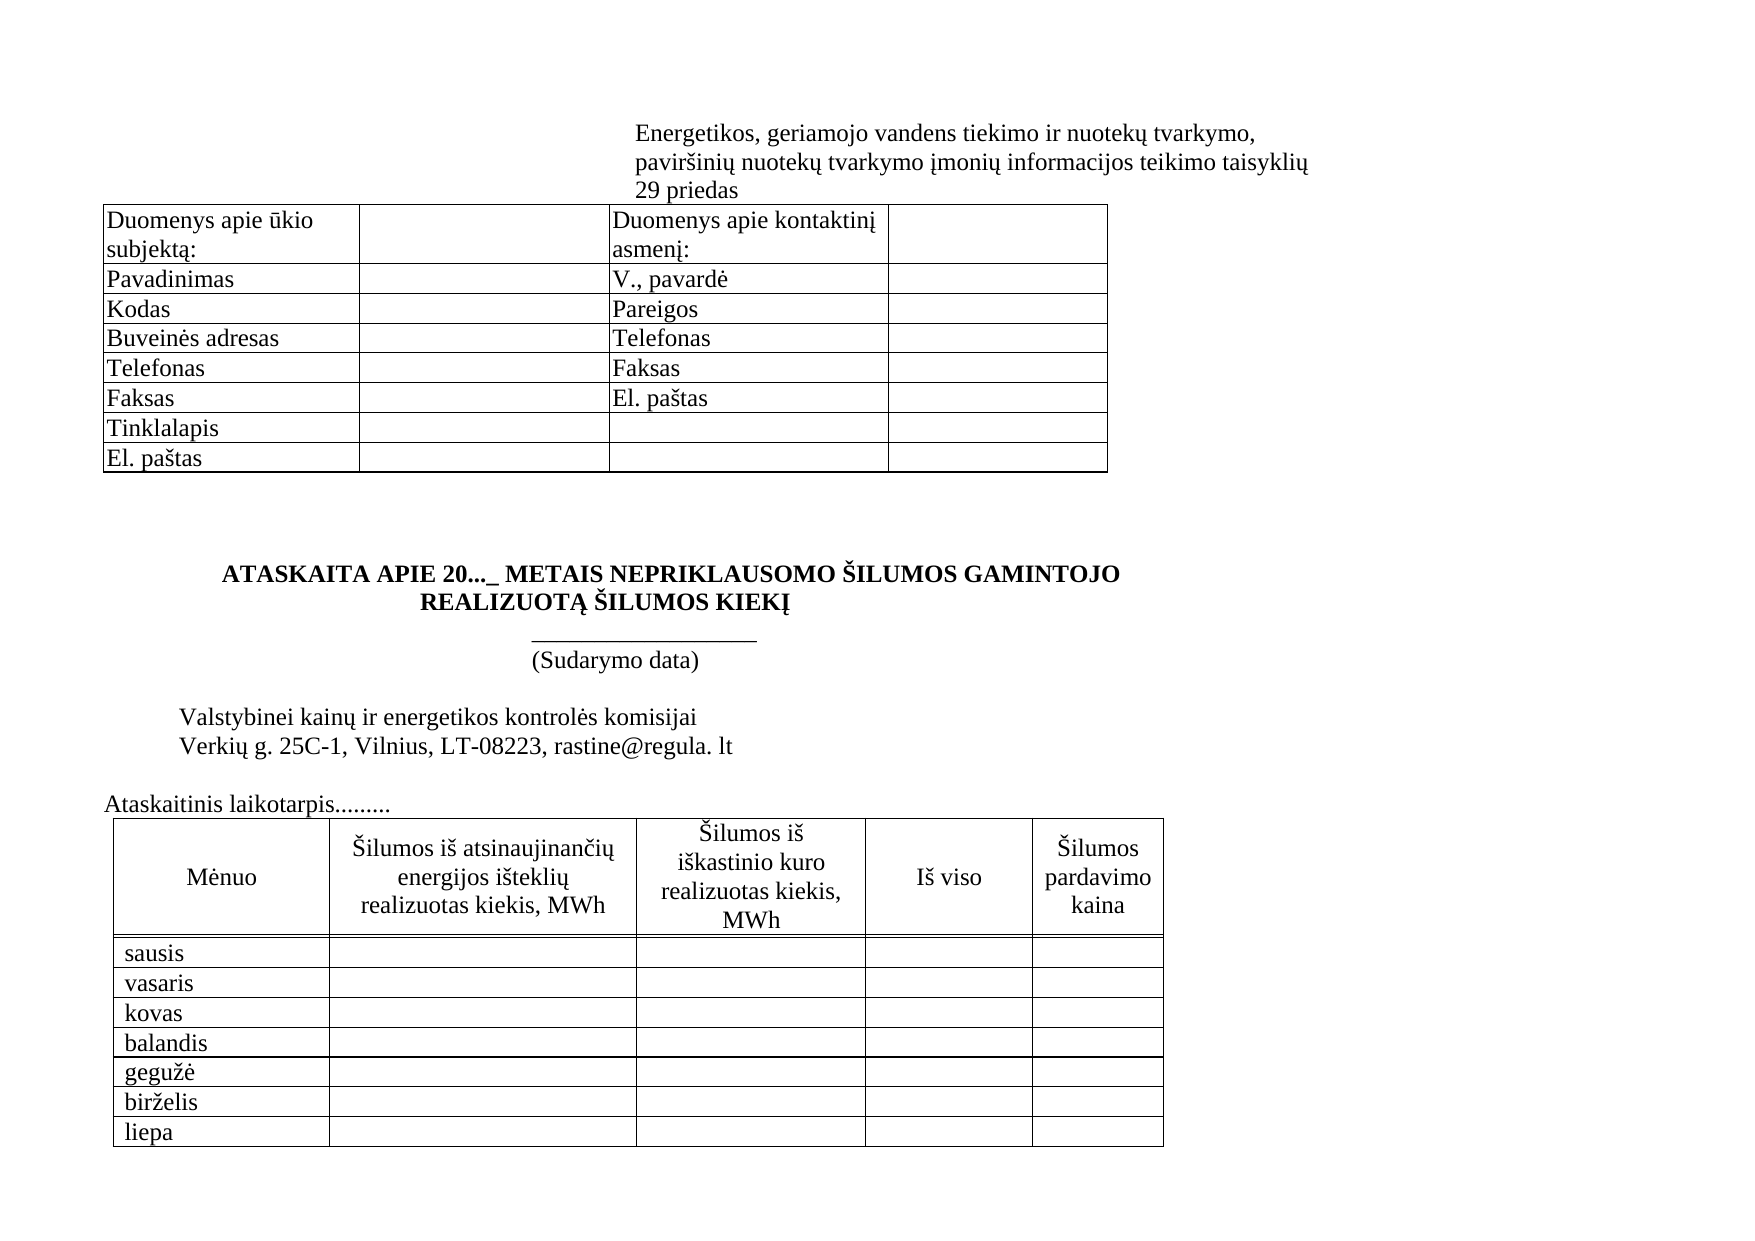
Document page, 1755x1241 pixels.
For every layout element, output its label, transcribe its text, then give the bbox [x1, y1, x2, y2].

text __________________ [532, 616, 1683, 645]
table_cell [360, 383, 609, 412]
table_cell [360, 264, 609, 293]
table_cell [610, 443, 888, 471]
text (Sudarymo data) [532, 645, 1683, 674]
table_cell kovas [114, 998, 329, 1027]
table_cell [866, 968, 1032, 997]
table_cell [889, 324, 1107, 352]
table_cell El. paštas [610, 383, 888, 412]
table_cell [889, 294, 1107, 322]
text Valstybinei kainų ir energetikos kontrolės komisijai [103, 702, 1683, 731]
table_header [360, 205, 609, 263]
table_cell [866, 1058, 1032, 1086]
table_cell [1033, 938, 1163, 967]
table_cell [360, 443, 609, 471]
table_header Šilumos iš atsinaujinančių energijos išteklių realizuotas kiekis, MWh [330, 819, 636, 933]
table_cell [330, 1058, 636, 1086]
table_cell [330, 998, 636, 1027]
text Ataskaitinis laikotarpis......... [103, 789, 1683, 817]
table_cell [637, 1087, 865, 1116]
table_cell [330, 968, 636, 997]
table_cell [360, 324, 609, 352]
text Energetikos, geriamojo vandens tiekimo ir nuotekų tvarkymo, [635, 118, 1683, 147]
table_cell V., pavardė [610, 264, 888, 293]
table_cell birželis [114, 1087, 329, 1116]
table_cell [866, 998, 1032, 1027]
table_cell Buveinės adresas [104, 324, 359, 352]
table_cell [330, 1028, 636, 1056]
text ATASKAITA APIE 20..._ METAIS NEPRIKLAUSOMO ŠILUMOS GAMINTOJO [222, 559, 1683, 587]
table_cell [889, 383, 1107, 412]
table_cell [610, 413, 888, 442]
table_cell [330, 938, 636, 967]
table_cell [866, 938, 1032, 967]
table_cell [637, 968, 865, 997]
table_cell [1033, 1058, 1163, 1086]
table_cell Pavadinimas [104, 264, 359, 293]
table_cell [866, 1087, 1032, 1116]
table_header Šilumos iš iškastinio kuro realizuotas kiekis, MWh [637, 819, 865, 933]
table_cell [1033, 1028, 1163, 1056]
table_cell [330, 1117, 636, 1146]
table_cell [330, 1087, 636, 1116]
table_cell Tinklalapis [104, 413, 359, 442]
table_header Mėnuo [114, 819, 329, 933]
table_cell Faksas [610, 353, 888, 382]
table_header Duomenys apie ūkio subjektą: [104, 205, 359, 263]
table_cell sausis [114, 938, 329, 967]
text REALIZUOTĄ ŠILUMOS KIEKĮ [281, 587, 1683, 616]
table_cell balandis [114, 1028, 329, 1056]
table_cell liepa [114, 1117, 329, 1146]
table_cell [889, 353, 1107, 382]
text paviršinių nuotekų tvarkymo įmonių informacijos teikimo taisyklių [635, 147, 1683, 176]
table_cell Kodas [104, 294, 359, 322]
table_cell [889, 264, 1107, 293]
table_cell [1033, 1117, 1163, 1146]
table_header [889, 205, 1107, 263]
table_cell [889, 443, 1107, 471]
table_cell Faksas [104, 383, 359, 412]
table_cell [1033, 998, 1163, 1027]
table_cell vasaris [114, 968, 329, 997]
table_cell Telefonas [104, 353, 359, 382]
table_cell Pareigos [610, 294, 888, 322]
table_cell [360, 294, 609, 322]
text Verkių g. 25C-1, Vilnius, LT-08223, rastine@regula. lt [103, 731, 1683, 760]
table_cell gegužė [114, 1058, 329, 1086]
table_header Duomenys apie kontaktinį asmenį: [610, 205, 888, 263]
table_cell [866, 1117, 1032, 1146]
table_cell [637, 1058, 865, 1086]
table_cell [1033, 1087, 1163, 1116]
text 29 priedas [635, 176, 1683, 204]
table_cell [360, 413, 609, 442]
table_cell [637, 938, 865, 967]
table_cell [1033, 968, 1163, 997]
table_cell [637, 1028, 865, 1056]
table_cell [889, 413, 1107, 442]
table_cell [360, 353, 609, 382]
table_header Iš viso [866, 819, 1032, 933]
table_cell Telefonas [610, 324, 888, 352]
table_cell [637, 1117, 865, 1146]
table_header Šilumos pardavimo kaina [1033, 819, 1163, 933]
table_cell El. paštas [104, 443, 359, 471]
table_cell [866, 1028, 1032, 1056]
table_cell [637, 998, 865, 1027]
